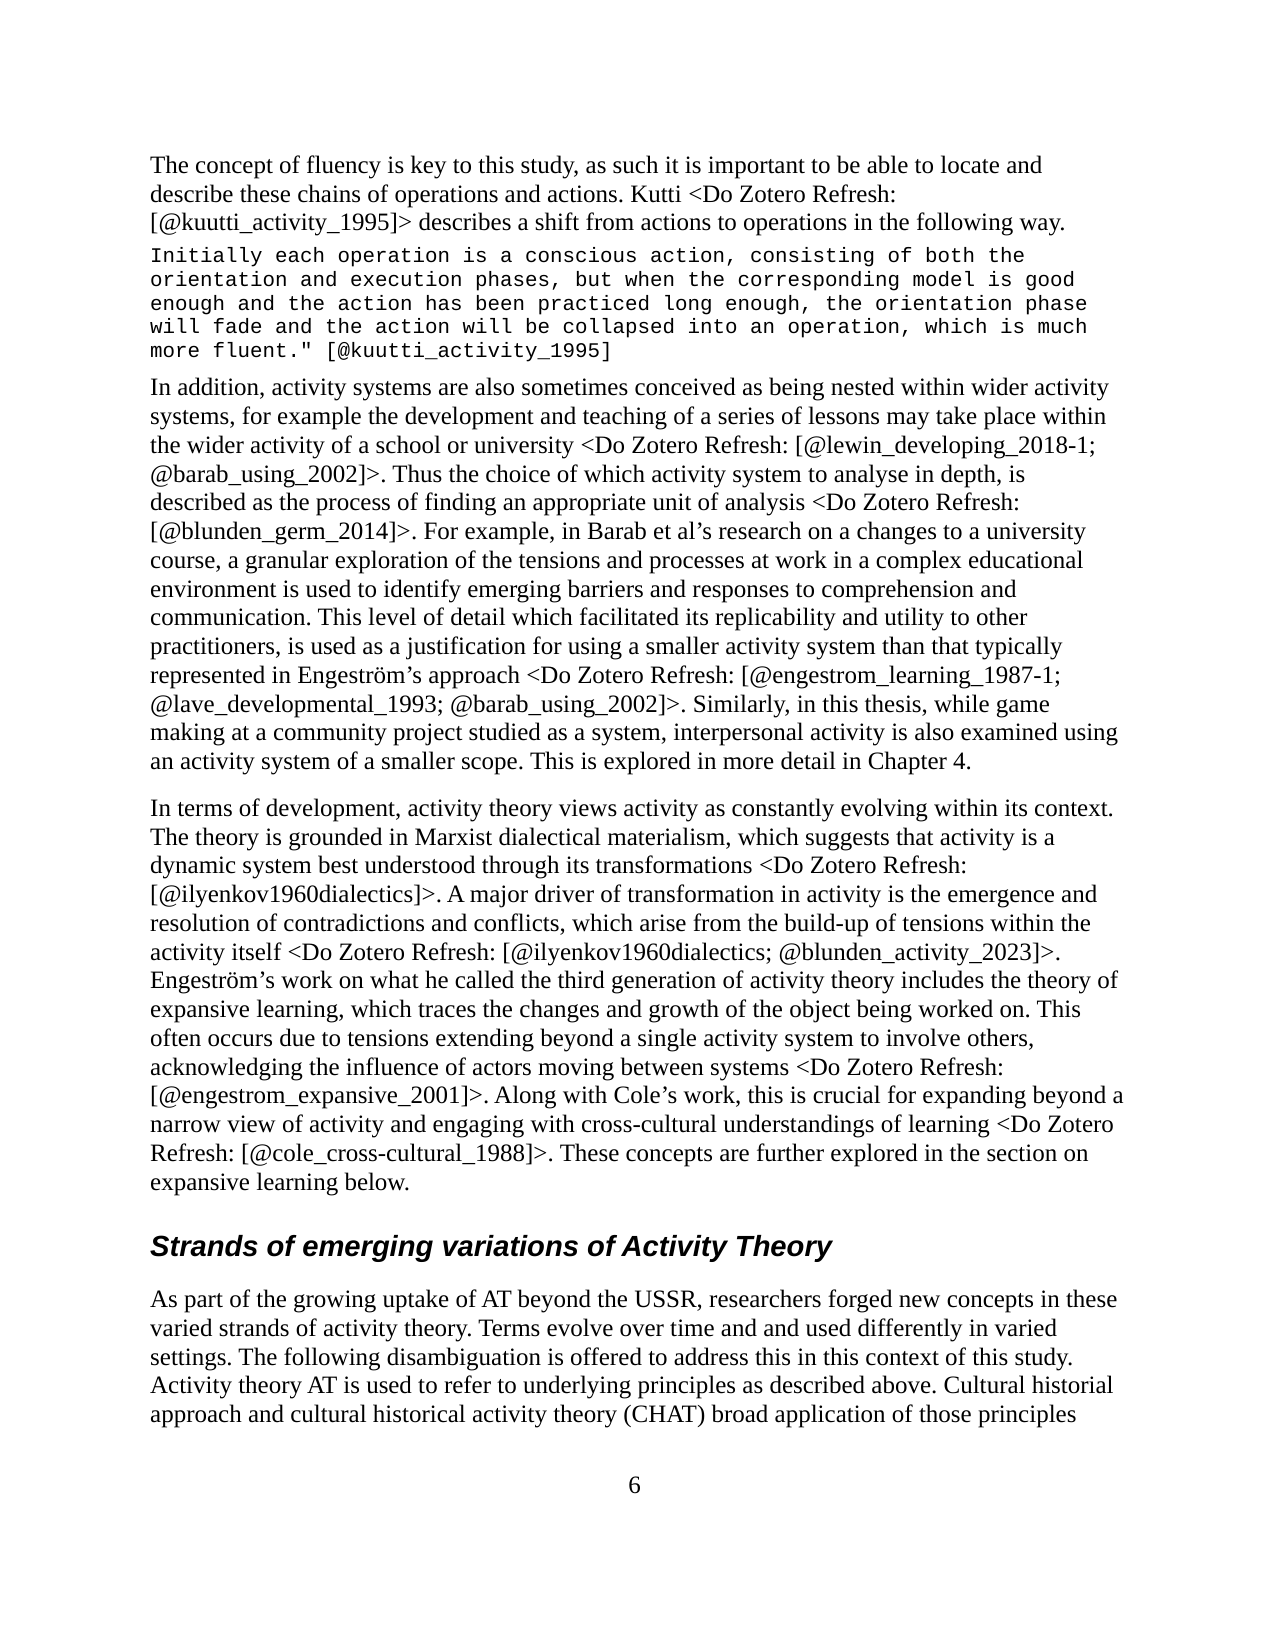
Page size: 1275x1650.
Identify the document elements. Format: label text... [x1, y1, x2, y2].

text Initially each operation is a conscious action, consisting of both the orientation and execution phases, but when the corresponding model is good enough and the action has been practiced long enough, the orientation phase will fade and the action will be collapsed into an operation, which is much more fluent." [@kuutti_activity_1995] [150, 245, 1125, 363]
subtitle Strands of emerging variations of Activity Theory [150, 1229, 1125, 1263]
text As part of the growing uptake of AT beyond the USSR, researchers forged new concepts in these varied strands of activity theory. Terms evolve over time and and used differently in varied settings. The following disambiguation is offered to address this in this context of this study. Activity theory AT is used to refer to underlying principles as described above. Cultural historial approach and cultural historical activity theory (CHAT) broad application of those principles [150, 1284, 1125, 1428]
text The concept of fluency is key to this study, as such it is important to be able to locate and describe these chains of operations and actions. Kutti <Do Zotero Refresh: [@kuutti_activity_1995]> describes a shift from actions to operations in the following way. [150, 150, 1125, 236]
text In addition, activity systems are also sometimes conceived as being nested within wider activity systems, for example the development and teaching of a series of lessons may take place within the wider activity of a school or university <Do Zotero Refresh: [@lewin_developing_2018-1; @barab_using_2002]>. Thus the choice of which activity system to analyse in depth, is described as the process of finding an appropriate unit of analysis <Do Zotero Refresh: [@blunden_germ_2014]>. For example, in Barab et al’s research on a changes to a university course, a granular exploration of the tensions and processes at work in a complex educational environment is used to identify emerging barriers and responses to comprehension and communication. This level of detail which facilitated its replicability and utility to other practitioners, is used as a justification for using a smaller activity system than that typically represented in Engeström’s approach <Do Zotero Refresh: [@engestrom_learning_1987-1; @lave_developmental_1993; @barab_using_2002]>. Similarly, in this thesis, while game making at a community project studied as a system, interpersonal activity is also examined using an activity system of a smaller scope. This is explored in more detail in Chapter 4. [150, 372, 1125, 775]
text In terms of development, activity theory views activity as constantly evolving within its context. The theory is grounded in Marxist dialectical materialism, which suggests that activity is a dynamic system best understood through its transformations <Do Zotero Refresh: [@ilyenkov1960dialectics]>. A major driver of transformation in activity is the emergence and resolution of contradictions and conflicts, which arise from the build-up of tensions within the activity itself <Do Zotero Refresh: [@ilyenkov1960dialectics; @blunden_activity_2023]>. Engeström’s work on what he called the third generation of activity theory includes the theory of expansive learning, which traces the changes and growth of the object being worked on. This often occurs due to tensions extending beyond a single activity system to involve others, acknowledging the influence of actors moving between systems <Do Zotero Refresh: [@engestrom_expansive_2001]>. Along with Cole’s work, this is crucial for expanding beyond a narrow view of activity and engaging with cross-cultural understandings of learning <Do Zotero Refresh: [@cole_cross-cultural_1988]>. These concepts are further explored in the section on expansive learning below. [150, 793, 1125, 1195]
